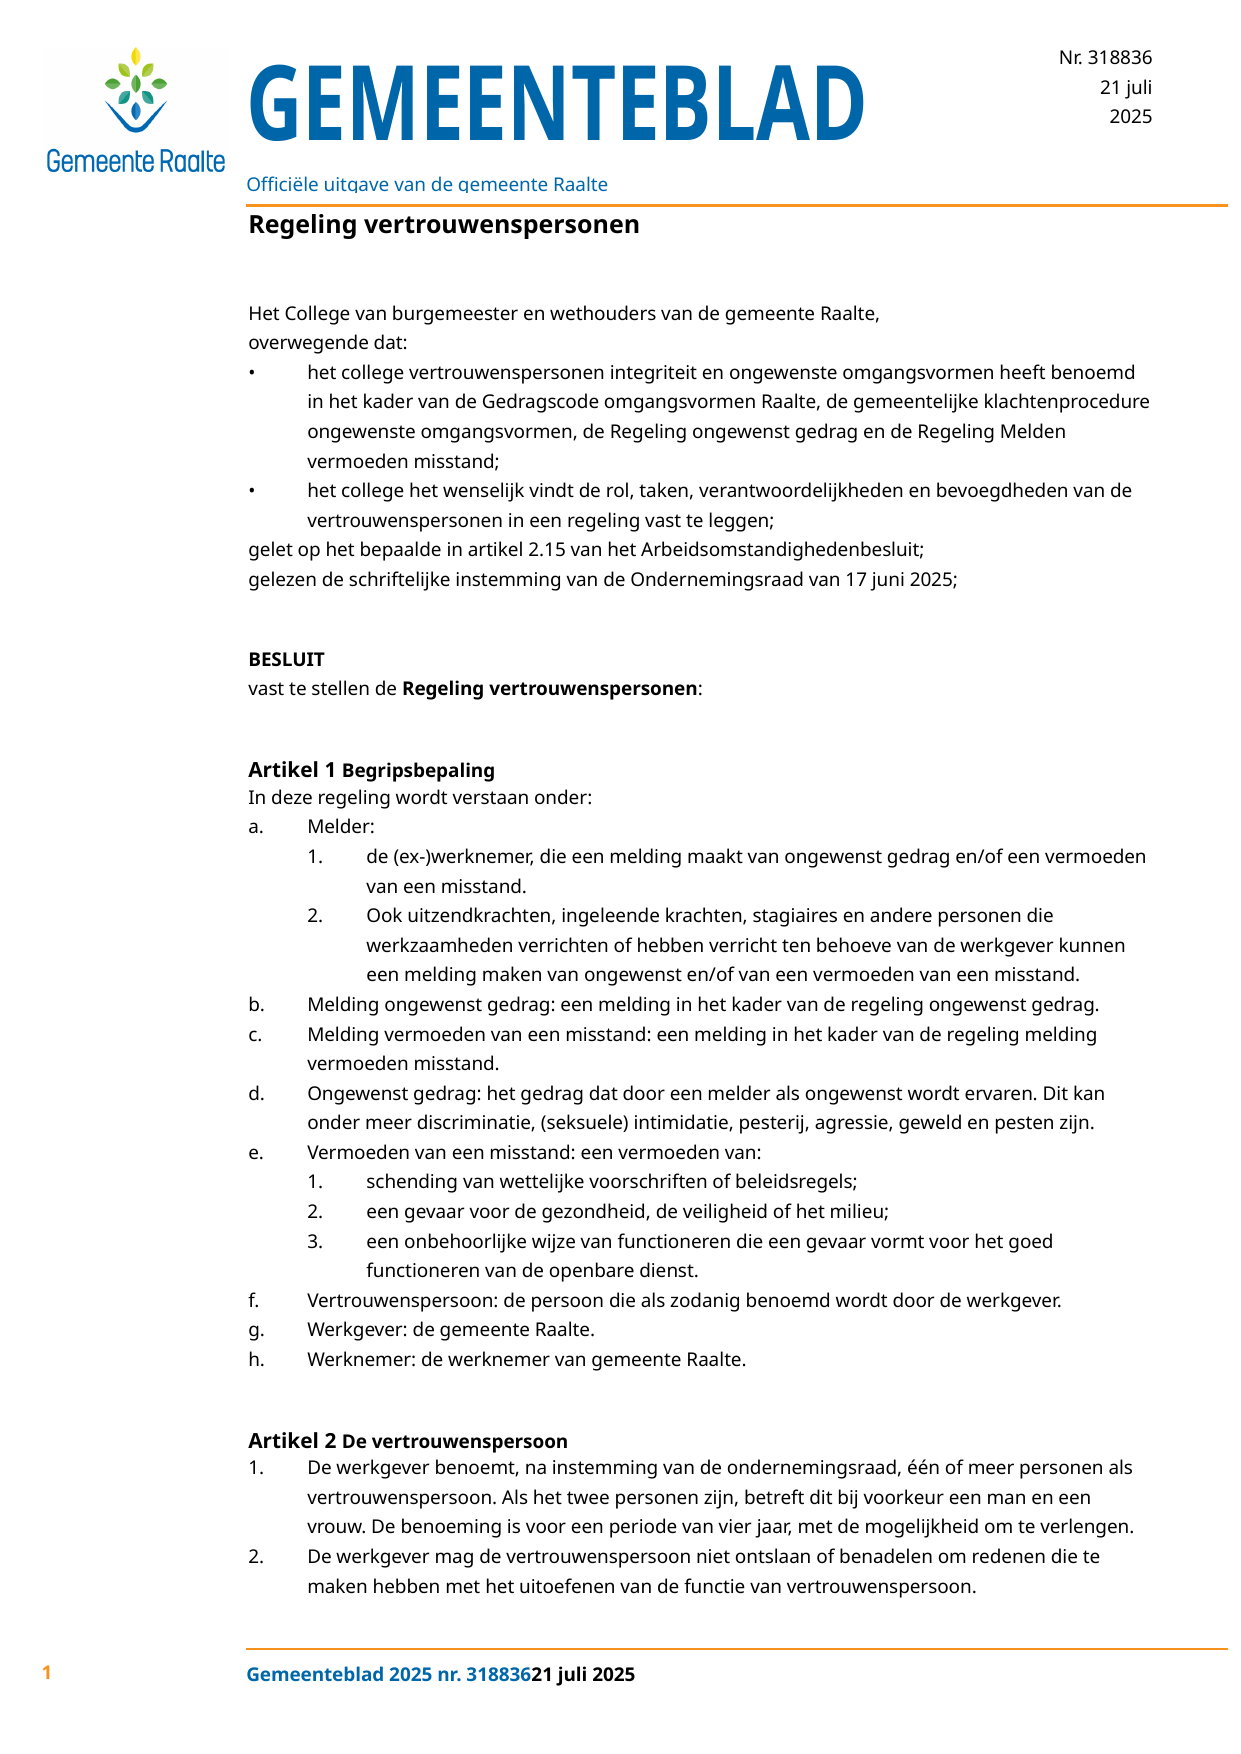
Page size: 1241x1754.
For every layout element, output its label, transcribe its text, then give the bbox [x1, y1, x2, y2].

list Ongewenst gedrag: het gedrag dat door een melder als ongewenst wordt ervaren. Dit kan onder meer discriminatie, (seksuele) intimidatie, pesterij, agressie, geweld en pesten zijn. [248, 1080, 1152, 1135]
list Werkgever: de gemeente Raalte. [248, 1317, 1152, 1342]
list schending van wettelijke voorschriften of beleidsregels; [307, 1169, 1152, 1194]
list het college vertrouwenspersonen integriteit en ongewenste omgangsvormen heeft benoemd in het kader van de Gedragscode omgangsvormen Raalte, de gemeentelijke klachtenprocedure ongewenste omgangsvormen, de Regeling ongewenst gedrag en de Regeling Melden vermoeden misstand; [248, 359, 1152, 473]
list Werknemer: de werknemer van gemeente Raalte. [248, 1346, 1152, 1372]
text Het College van burgemeester en wethouders van de gemeente Raalte, [248, 300, 1152, 326]
text overwegende dat: [248, 329, 1152, 355]
picture [41, 47, 231, 172]
text BESLUIT [248, 646, 1152, 672]
list Melding vermoeden van een misstand: een melding in het kader van de regeling melding vermoeden misstand. [248, 1021, 1152, 1076]
text Artikel 1 Begripsbepaling [248, 756, 1152, 784]
list De werkgever mag de vertrouwenspersoon niet ontslaan of benadelen om redenen die te maken hebben met het uitoefenen van de functie van vertrouwenspersoon. [248, 1543, 1152, 1599]
list Vermoeden van een misstand: een vermoeden van: [248, 1139, 1152, 1165]
list Melding ongewenst gedrag: een melding in het kader van de regeling ongewenst gedrag. [248, 991, 1152, 1017]
text vast te stellen de Regeling vertrouwenspersonen: [248, 676, 1152, 701]
text gelet op het bepaalde in artikel 2.15 van het Arbeidsomstandighedenbesluit; [248, 537, 1152, 562]
text Artikel 2 De vertrouwenspersoon [248, 1426, 1152, 1454]
list een onbehoorlijke wijze van functioneren die een gevaar vormt voor het goed functioneren van de openbare dienst. [307, 1228, 1152, 1283]
text gelezen de schriftelijke instemming van de Ondernemingsraad van 17 juni 2025; [248, 566, 1152, 592]
list een gevaar voor de gezondheid, de veiligheid of het milieu; [307, 1198, 1152, 1224]
list De werkgever benoemt, na instemming van de ondernemingsraad, één of meer personen als vertrouwenspersoon. Als het twee personen zijn, betreft dit bij voorkeur een man en een vrouw. De benoeming is voor een periode van vier jaar, met de mogelijkheid om te verlengen. [248, 1454, 1152, 1539]
list Melder: [248, 814, 1152, 839]
text In deze regeling wordt verstaan onder: [248, 784, 1152, 810]
list Ook uitzendkrachten, ingeleende krachten, stagiaires en andere personen die werkzaamheden verrichten of hebben verricht ten behoeve van de werkgever kunnen een melding maken van ongewenst en/of van een vermoeden van een misstand. [307, 902, 1152, 987]
list de (ex-)werknemer, die een melding maakt van ongewenst gedrag en/of een vermoeden van een misstand. [307, 843, 1152, 898]
list Vertrouwenspersoon: de persoon die als zodanig benoemd wordt door de werkgever. [248, 1287, 1152, 1313]
list het college het wenselijk vindt de rol, taken, verantwoordelijkheden en bevoegdheden van de vertrouwenspersonen in een regeling vast te leggen; [248, 477, 1152, 533]
text Regeling vertrouwenspersonen [248, 207, 1152, 241]
